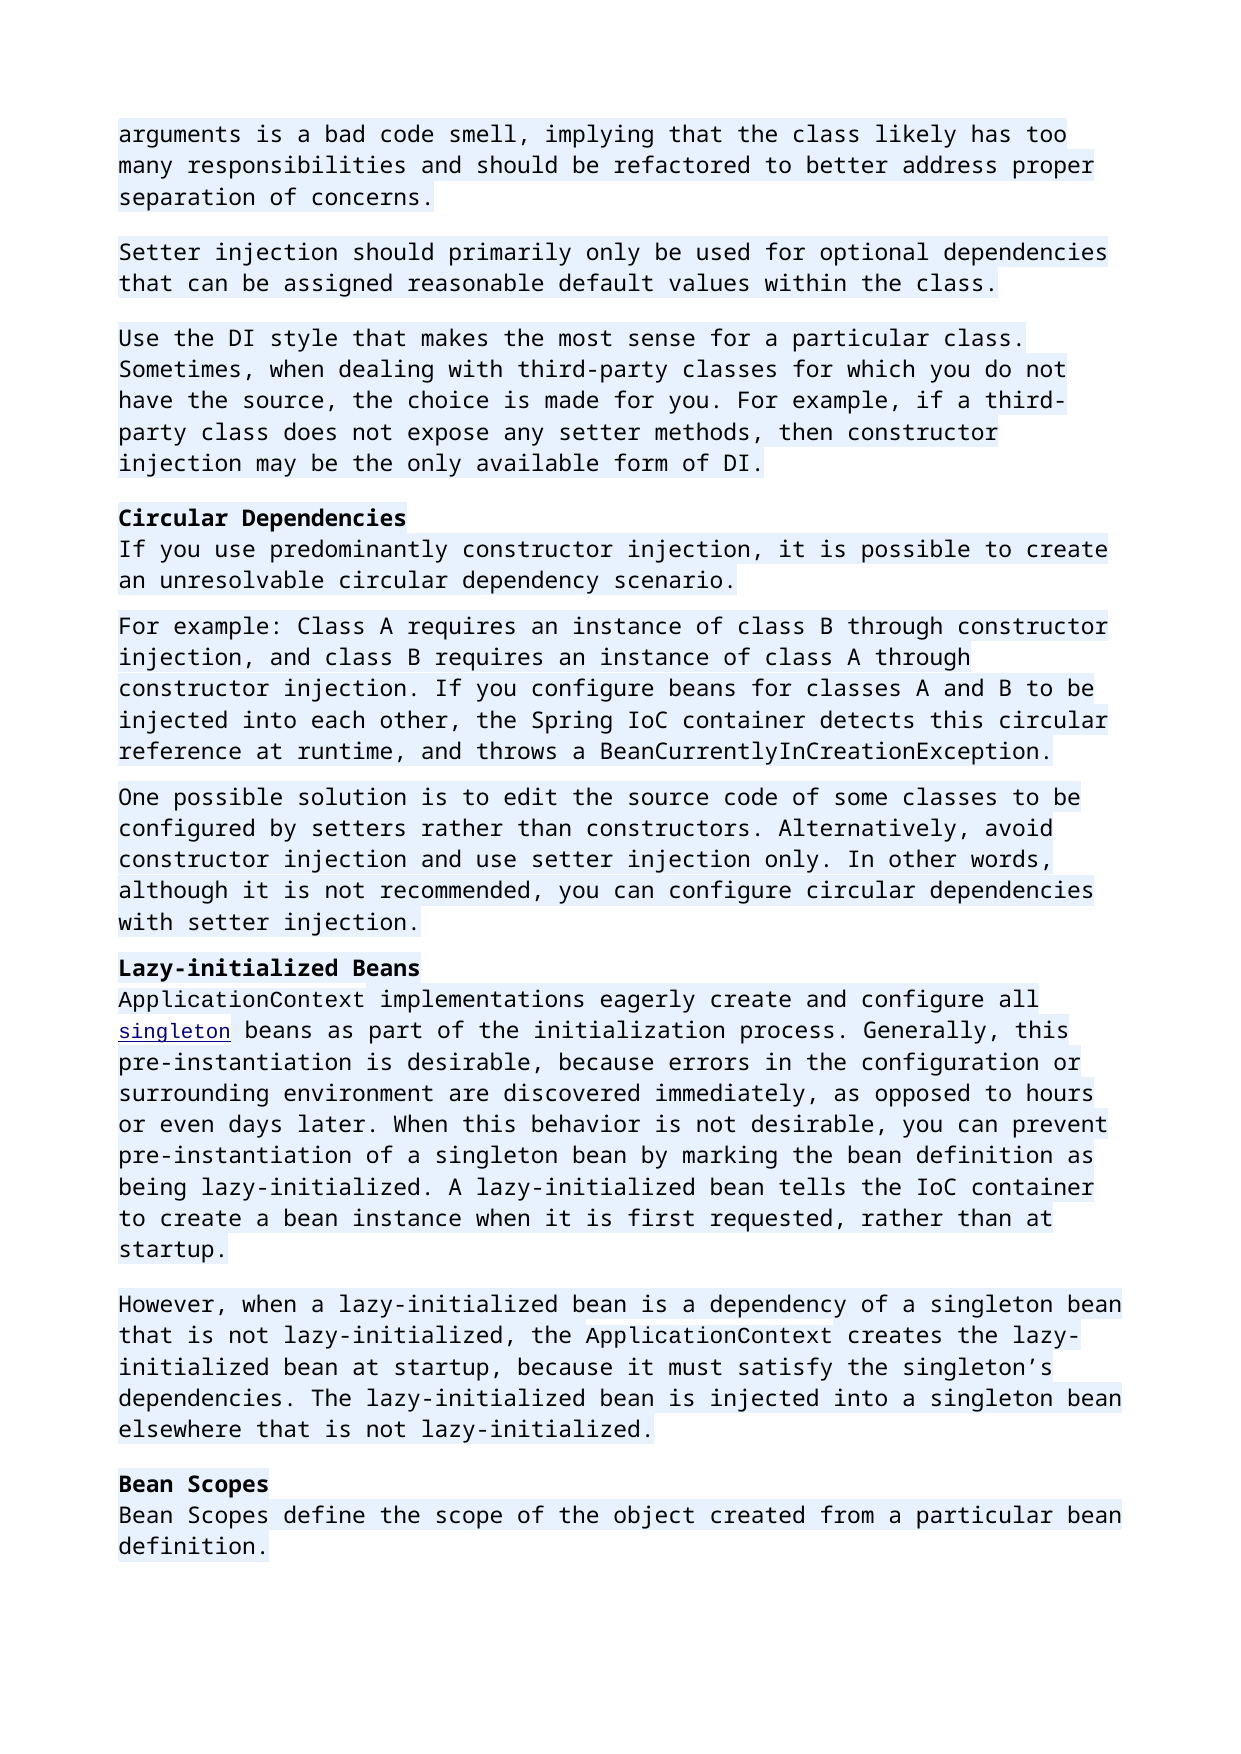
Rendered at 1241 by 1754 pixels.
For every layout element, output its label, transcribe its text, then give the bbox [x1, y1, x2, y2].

text Use the DI style that makes the most sense for a particular class. Sometimes, when dealing with third-party classes for which you do not have the source, the choice is made for you. For example, if a third-party class does not expose any setter methods, then constructor injection may be the only available form of DI. [118, 322, 1122, 478]
text If you use predominantly constructor injection, it is possible to create an unresolvable circular dependency scenario. [118, 533, 1122, 595]
text Bean Scopes [118, 1468, 1122, 1499]
text For example: Class A requires an instance of class B through constructor injection, and class B requires an instance of class A through constructor injection. If you configure beans for classes A and B to be injected into each other, the Spring IoC container detects this circular reference at runtime, and throws a BeanCurrentlyInCreationException. [118, 610, 1122, 766]
text Circular Dependencies [118, 502, 1122, 533]
text arguments is a bad code smell, implying that the class likely has too many responsibilities and should be refactored to better address proper separation of concerns. [118, 118, 1122, 212]
text Setter injection should primarily only be used for optional dependencies that can be assigned reasonable default values within the class. [118, 236, 1122, 298]
text One possible solution is to edit the source code of some classes to be configured by setters rather than constructors. Alternatively, avoid constructor injection and use setter injection only. In other words, although it is not recommended, you can configure circular dependencies with setter injection. [118, 781, 1122, 937]
text However, when a lazy-initialized bean is a dependency of a singleton bean that is not lazy-initialized, the ApplicationContext creates the lazy-initialized bean at startup, because it must satisfy the singleton’s dependencies. The lazy-initialized bean is injected into a singleton bean elsewhere that is not lazy-initialized. [118, 1288, 1122, 1444]
text Bean Scopes define the scope of the object created from a particular bean definition. [118, 1499, 1122, 1562]
text Lazy-initialized Beans [118, 952, 1122, 983]
text ApplicationContext implementations eagerly create and configure all singleton beans as part of the initialization process. Generally, this pre-instantiation is desirable, because errors in the configuration or surrounding environment are discovered immediately, as opposed to hours or even days later. When this behavior is not desirable, you can prevent pre-instantiation of a singleton bean by marking the bean definition as being lazy-initialized. A lazy-initialized bean tells the IoC container to create a bean instance when it is first requested, rather than at startup. [118, 983, 1122, 1264]
